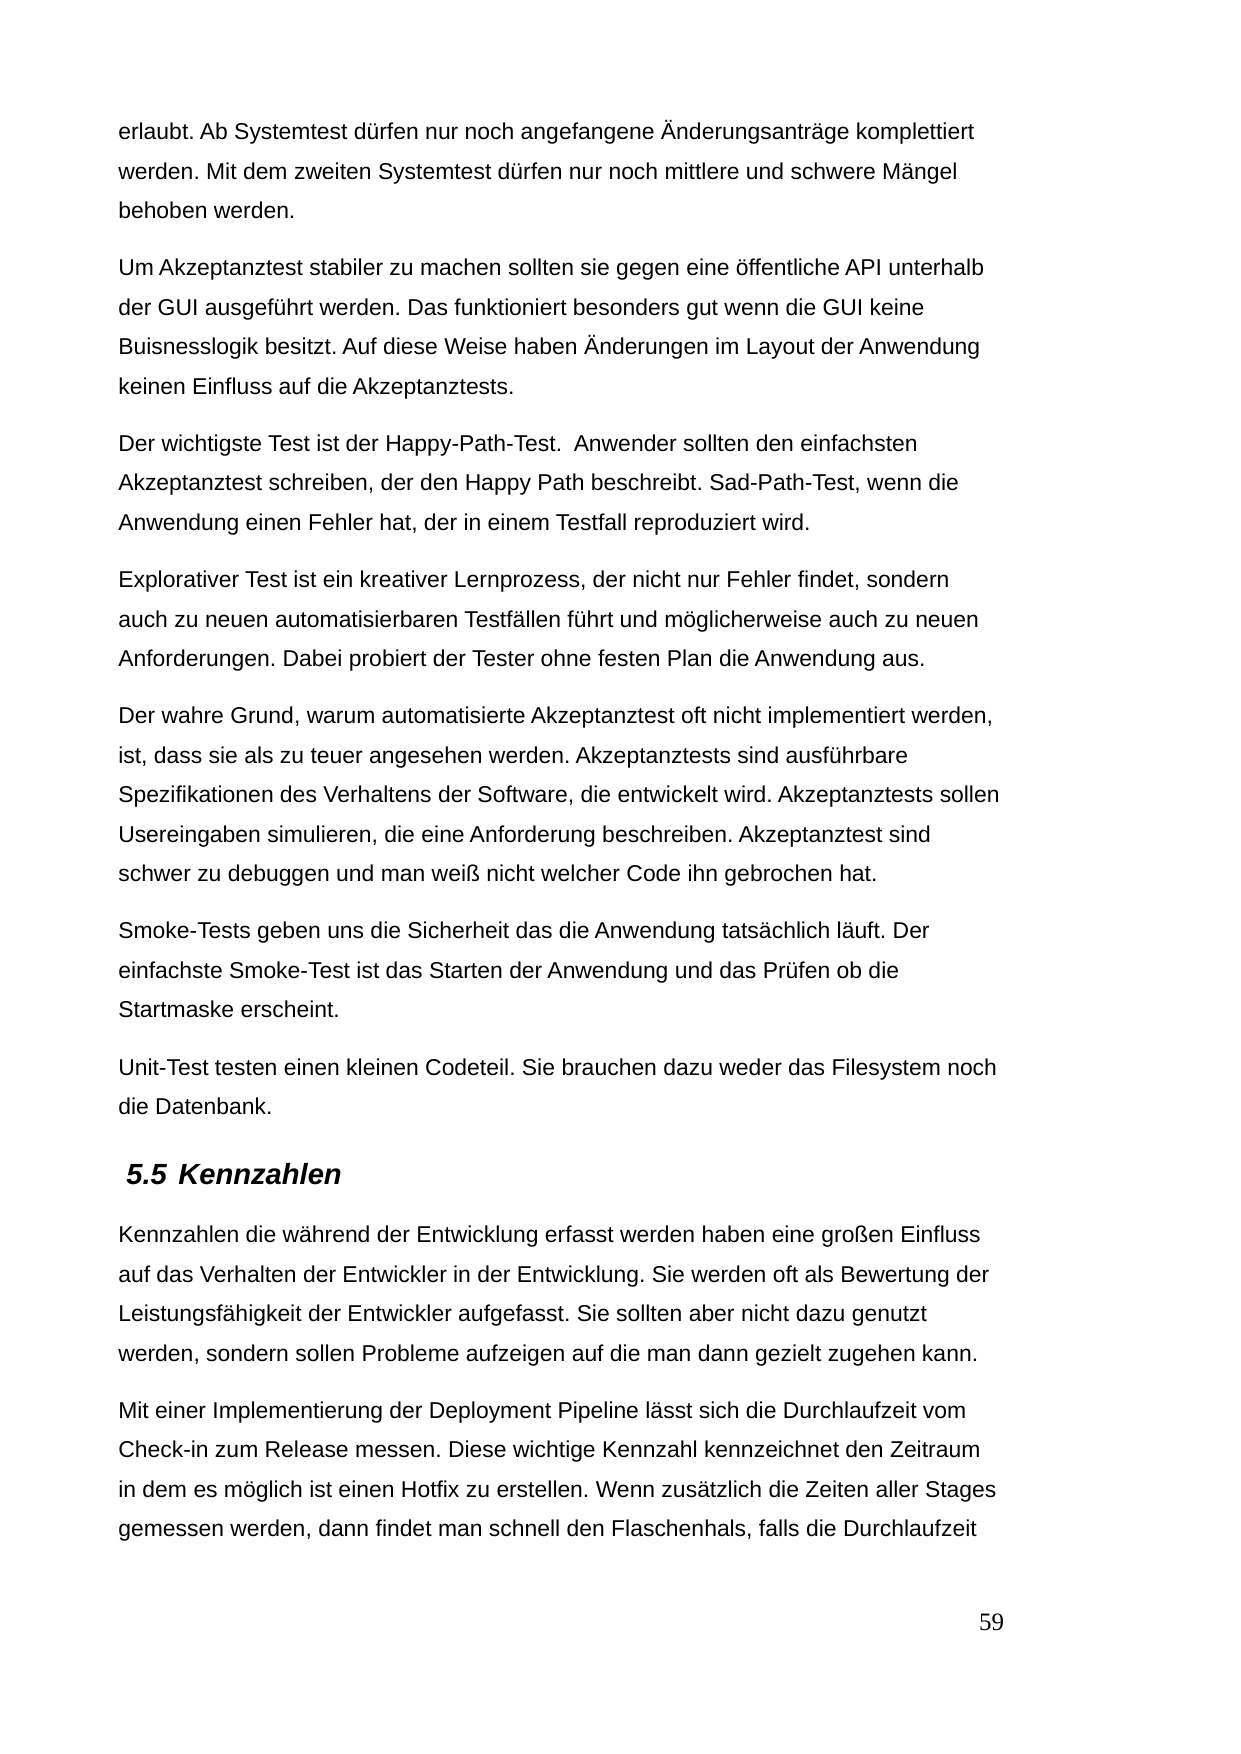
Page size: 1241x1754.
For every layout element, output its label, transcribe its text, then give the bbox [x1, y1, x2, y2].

subtitle Kennzahlen [118, 1157, 1004, 1191]
text Der wahre Grund, warum automatisierte Akzeptanztest oft nicht implementiert werden, ist, dass sie als zu teuer angesehen werden. Akzeptanztests sind ausführbare Spezifikationen des Verhaltens der Software, die entwickelt wird. Akzeptanztests sollen Usereingaben simulieren, die eine Anforderung beschreiben. Akzeptanztest sind schwer zu debuggen und man weiß nicht welcher Code ihn gebrochen hat. [118, 702, 1004, 886]
text Unit-Test testen einen kleinen Codeteil. Sie brauchen dazu weder das Filesystem noch die Datenbank. [118, 1053, 1004, 1119]
text erlaubt. Ab Systemtest dürfen nur noch angefangene Änderungsanträge komplettiert werden. Mit dem zweiten Systemtest dürfen nur noch mittlere und schwere Mängel behoben werden. [118, 118, 1004, 223]
text Um Akzeptanztest stabiler zu machen sollten sie gegen eine öffentliche API unterhalb der GUI ausgeführt werden. Das funktioniert besonders gut wenn die GUI keine Buisnesslogik besitzt. Auf diese Weise haben Änderungen im Layout der Anwendung keinen Einfluss auf die Akzeptanztests. [118, 254, 1004, 399]
text Smoke-Tests geben uns die Sicherheit das die Anwendung tatsächlich läuft. Der einfachste Smoke-Test ist das Starten der Anwendung und das Prüfen ob die Startmaske erscheint. [118, 917, 1004, 1023]
text Mit einer Implementierung der Deployment Pipeline lässt sich die Durchlaufzeit vom Check-in zum Release messen. Diese wichtige Kennzahl kennzeichnet den Zeitraum in dem es möglich ist einen Hotfix zu erstellen. Wenn zusätzlich die Zeiten aller Stages gemessen werden, dann findet man schnell den Flaschenhals, falls die Durchlaufzeit [118, 1397, 1004, 1542]
text Kennzahlen die während der Entwicklung erfasst werden haben eine großen Einfluss auf das Verhalten der Entwickler in der Entwicklung. Sie werden oft als Bewertung der Leistungsfähigkeit der Entwickler aufgefasst. Sie sollten aber nicht dazu genutzt werden, sondern sollen Probleme aufzeigen auf die man dann gezielt zugehen kann. [118, 1221, 1004, 1366]
text Der wichtigste Test ist der Happy-Path-Test. Anwender sollten den einfachsten Akzeptanztest schreiben, der den Happy Path beschreibt. Sad-Path-Test, wenn die Anwendung einen Fehler hat, der in einem Testfall reproduziert wird. [118, 430, 1004, 535]
text Explorativer Test ist ein kreativer Lernprozess, der nicht nur Fehler findet, sondern auch zu neuen automatisierbaren Testfällen führt und möglicherweise auch zu neuen Anforderungen. Dabei probiert der Tester ohne festen Plan die Anwendung aus. [118, 566, 1004, 671]
